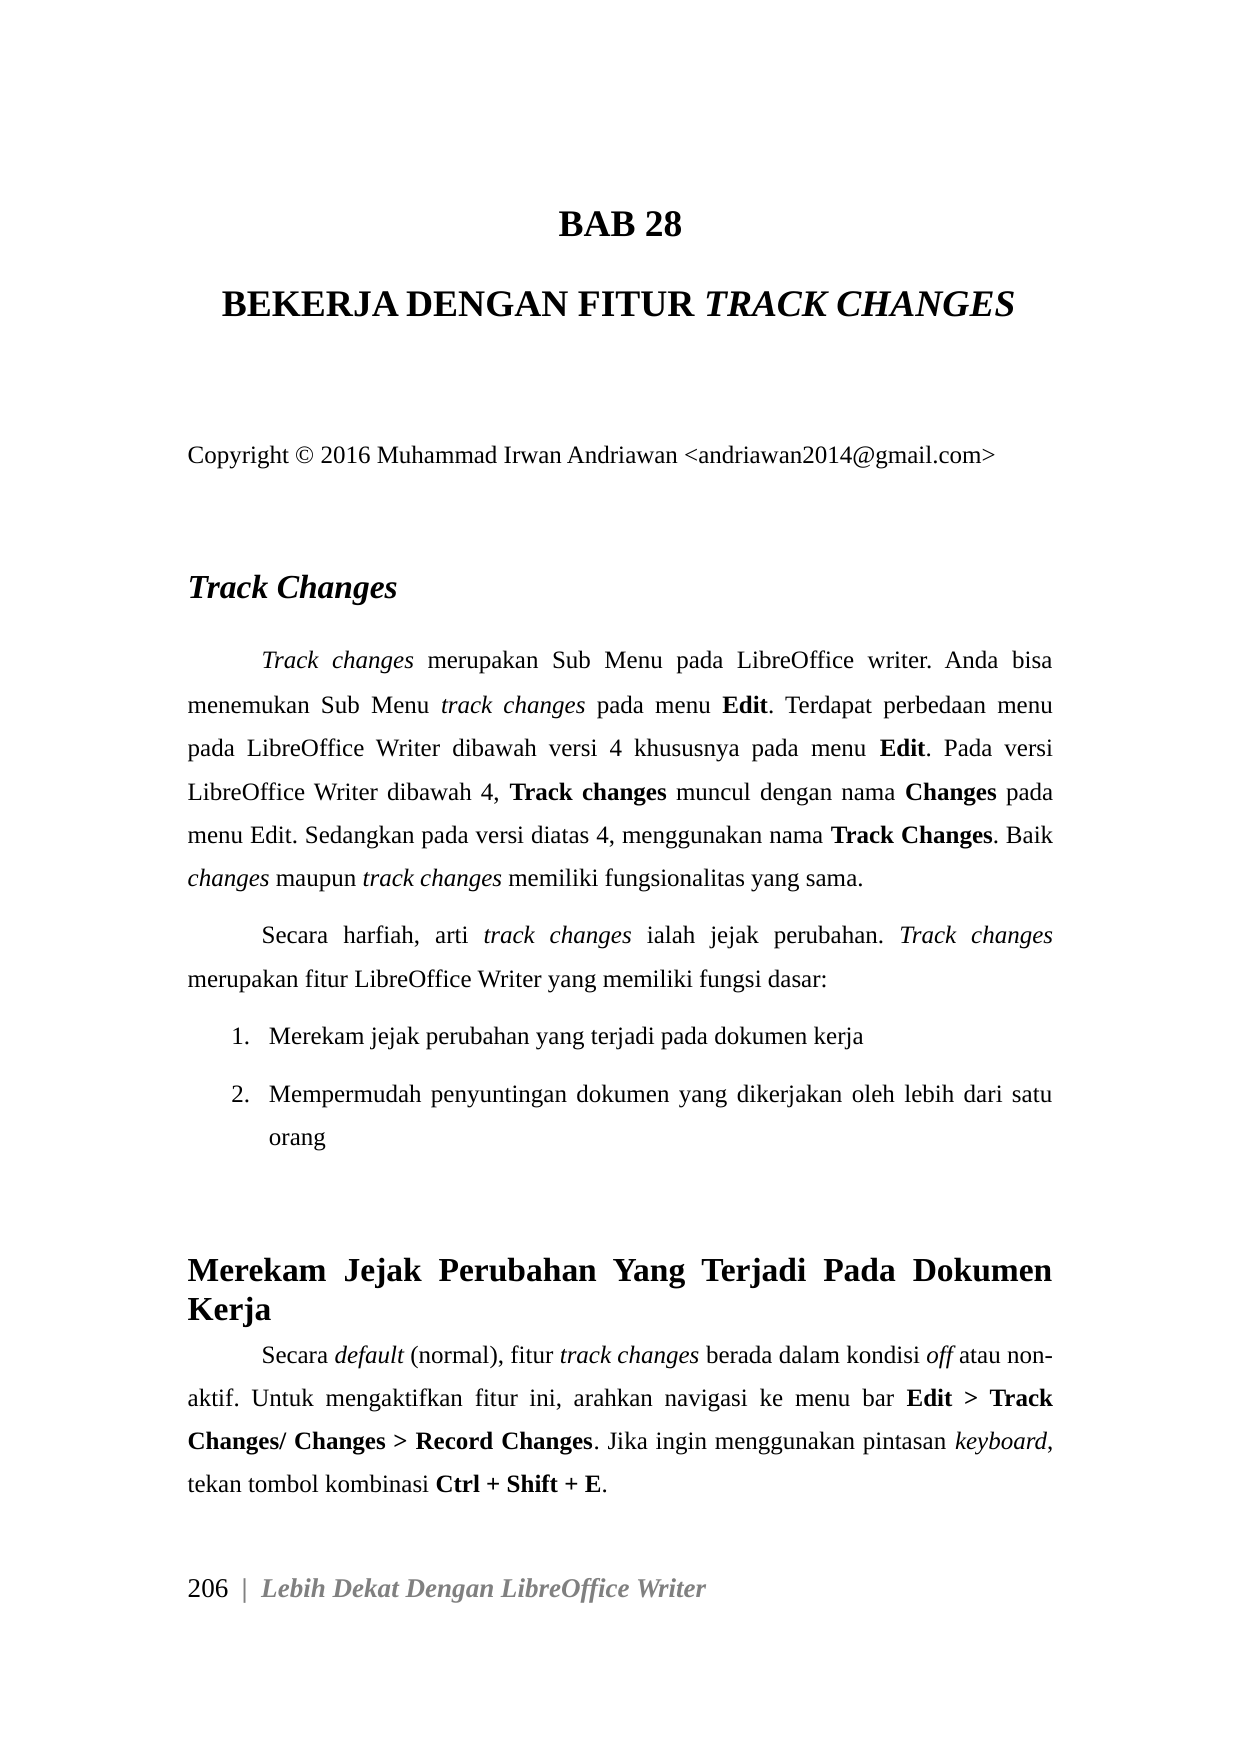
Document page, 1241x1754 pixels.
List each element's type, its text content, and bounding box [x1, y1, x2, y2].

text BAB 28 [187, 202, 1053, 245]
text BEKERJA DENGAN FITUR TRACK CHANGES [187, 281, 1053, 324]
subtitle BAB 28 BEKERJA DENGAN FITUR TRACK CHANGES [187, 175, 1053, 184]
text Track changes merupakan Sub Menu pada LibreOffice writer. Anda bisa menemukan Sub Menu track changes pada menu Edit. Terdapat perbedaan menu pada LibreOffice Writer dibawah versi 4 khususnya pada menu Edit. Pada versi LibreOffice Writer dibawah 4, Track changes muncul dengan nama Changes pada menu Edit. Sedangkan pada versi diatas 4, menggunakan nama Track Changes. Baik changes maupun track changes memiliki fungsionalitas yang sama. [187, 638, 1053, 892]
list Mempermudah penyuntingan dokumen yang dikerjakan oleh lebih dari satu orang [231, 1079, 1053, 1151]
subtitle Merekam Jejak Perubahan Yang Terjadi Pada Dokumen Kerja [187, 1250, 1053, 1327]
text Copyright © 2016 Muhammad Irwan Andriawan <andriawan2014@gmail.com> [187, 440, 1053, 468]
list Merekam jejak perubahan yang terjadi pada dokumen kerja [231, 1021, 1053, 1050]
subtitle Track Changes [187, 567, 1053, 606]
text Secara harfiah, arti track changes ialah jejak perubahan. Track changes merupakan fitur LibreOffice Writer yang memiliki fungsi dasar: [187, 921, 1053, 992]
text Secara default (normal), fitur track changes berada dalam kondisi off atau non-aktif. Untuk mengaktifkan fitur ini, arahkan navigasi ke menu bar Edit > Track Changes/ Changes > Record Changes. Jika ingin menggunakan pintasan keyboard, tekan tombol kombinasi Ctrl + Shift + E. [187, 1340, 1053, 1498]
